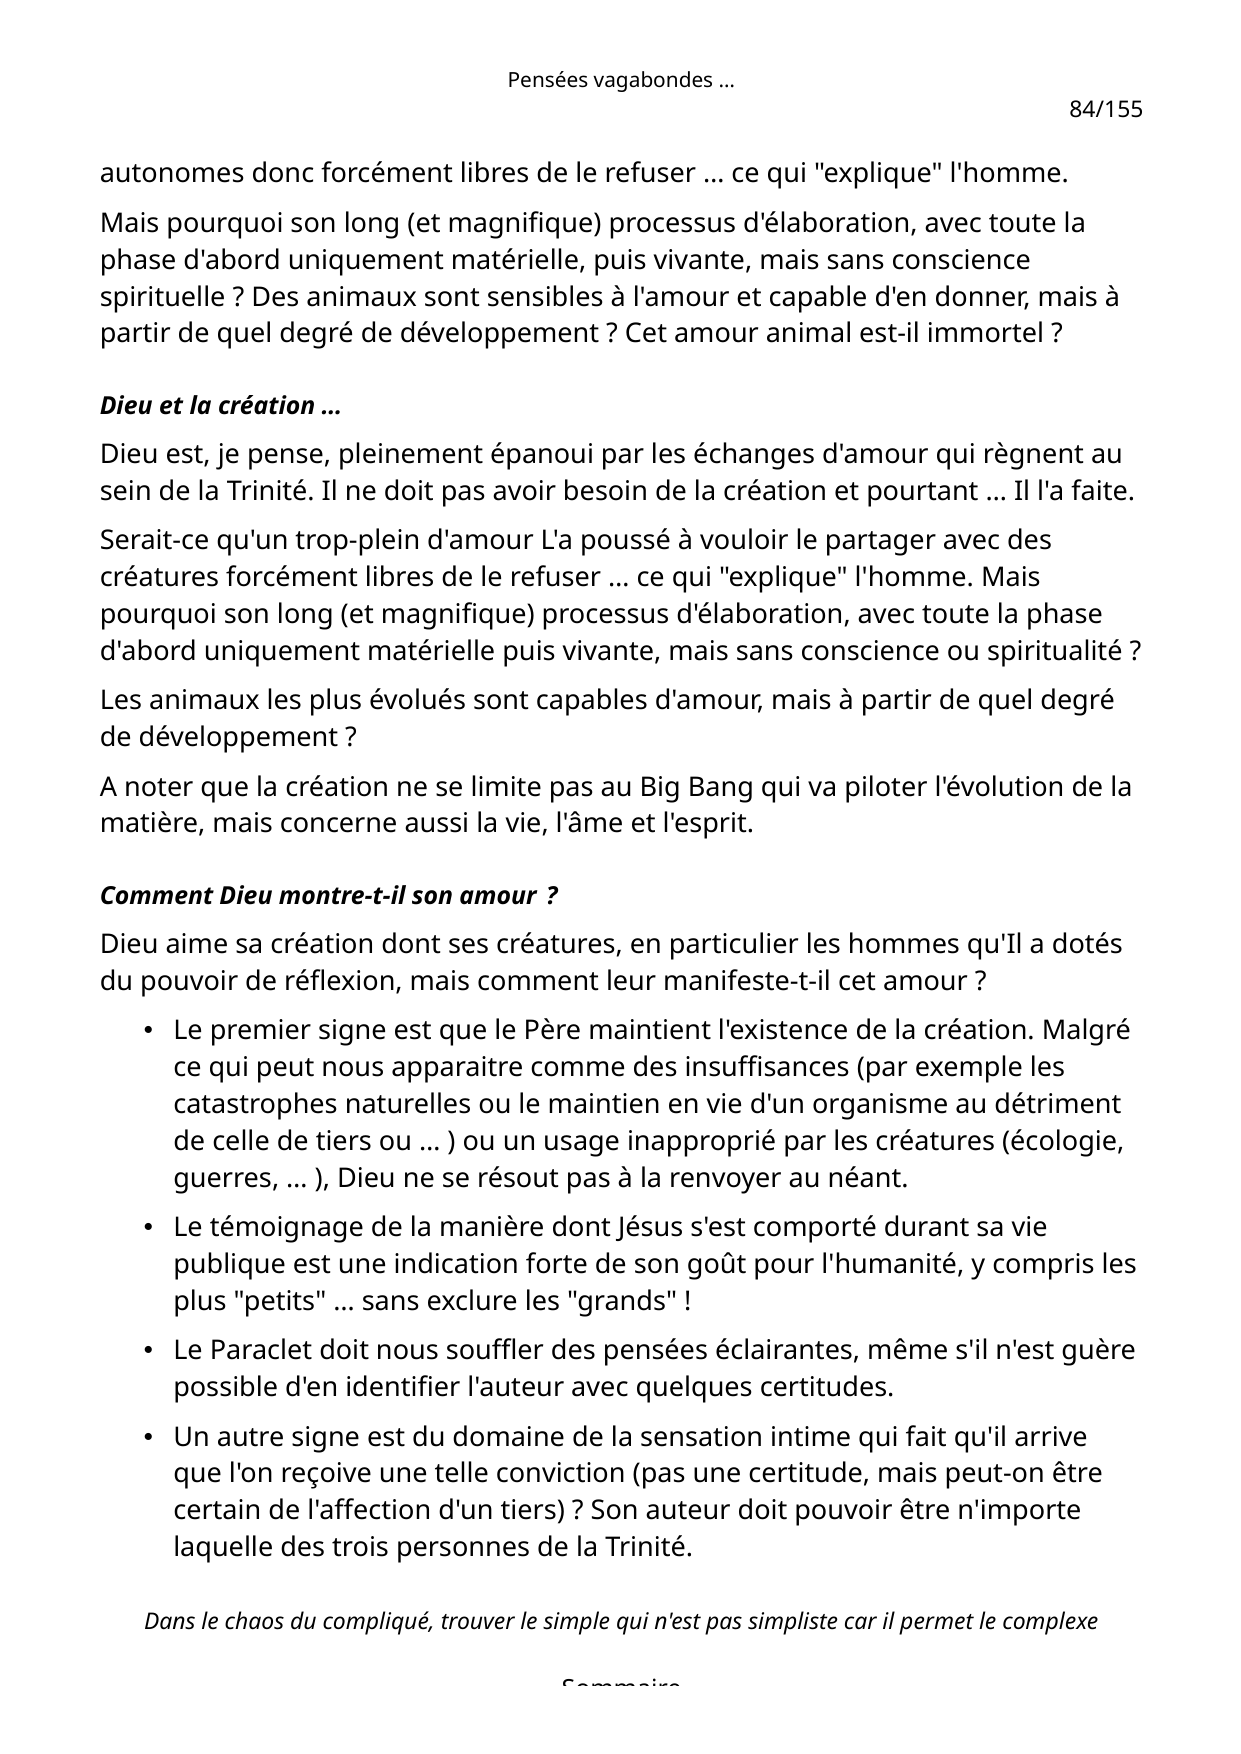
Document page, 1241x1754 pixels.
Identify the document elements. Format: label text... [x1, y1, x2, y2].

text Dieu est, je pense, pleinement épanoui par les échanges d'amour qui règnent au sein de la Trinité. Il ne doit pas avoir besoin de la création et pourtant … Il l'a faite. [99, 434, 1143, 508]
list Le Paraclet doit nous souffler des pensées éclairantes, même s'il n'est guère possible d'en identifier l'auteur avec quelques certitudes. [144, 1331, 1143, 1404]
text Dieu aime sa création dont ses créatures, en particulier les hommes qu'Il a dotés du pouvoir de réflexion, mais comment leur manifeste-t-il cet amour ? [99, 924, 1143, 998]
text Serait-ce qu'un trop-plein d'amour L'a poussé à vouloir le partager avec des créatures forcément libres de le refuser … ce qui "explique" l'homme. Mais pourquoi son long (et magnifique) processus d'élaboration, avec toute la phase d'abord uniquement matérielle puis vivante, mais sans conscience ou spiritualité ? [99, 521, 1143, 668]
subtitle Comment Dieu montre-t-il son amour ? [99, 878, 1143, 912]
list Le premier signe est que le Père maintient l'existence de la création. Malgré ce qui peut nous apparaitre comme des insuffisances (par exemple les catastrophes naturelles ou le maintien en vie d'un organisme au détriment de celle de tiers ou … ) ou un usage inapproprié par les créatures (écologie, guerres, … ), Dieu ne se résout pas à la renvoyer au néant. [144, 1011, 1143, 1195]
list Un autre signe est du domaine de la sensation intime qui fait qu'il arrive que l'on reçoive une telle conviction (pas une certitude, mais peut-on être certain de l'affection d'un tiers) ? Son auteur doit pouvoir être n'importe laquelle des trois personnes de la Trinité. [144, 1417, 1143, 1564]
list Le témoignage de la manière dont Jésus s'est comporté durant sa vie publique est une indication forte de son goût pour l'humanité, y compris les plus "petits" … sans exclure les "grands" ! [144, 1208, 1143, 1318]
subtitle Dieu et la création … [99, 388, 1143, 422]
text Les animaux les plus évolués sont capables d'amour, mais à partir de quel degré de développement ? [99, 681, 1143, 754]
text Mais pourquoi son long (et magnifique) processus d'élaboration, avec toute la phase d'abord uniquement matérielle, puis vivante, mais sans conscience spirituelle ? Des animaux sont sensibles à l'amour et capable d'en donner, mais à partir de quel degré de développement ? Cet amour animal est-il immortel ? [99, 203, 1143, 351]
text A noter que la création ne se limite pas au Big Bang qui va piloter l'évolution de la matière, mais concerne aussi la vie, l'âme et l'esprit. [99, 767, 1143, 841]
text autonomes donc forcément libres de le refuser … ce qui "explique" l'homme. [99, 154, 1143, 191]
